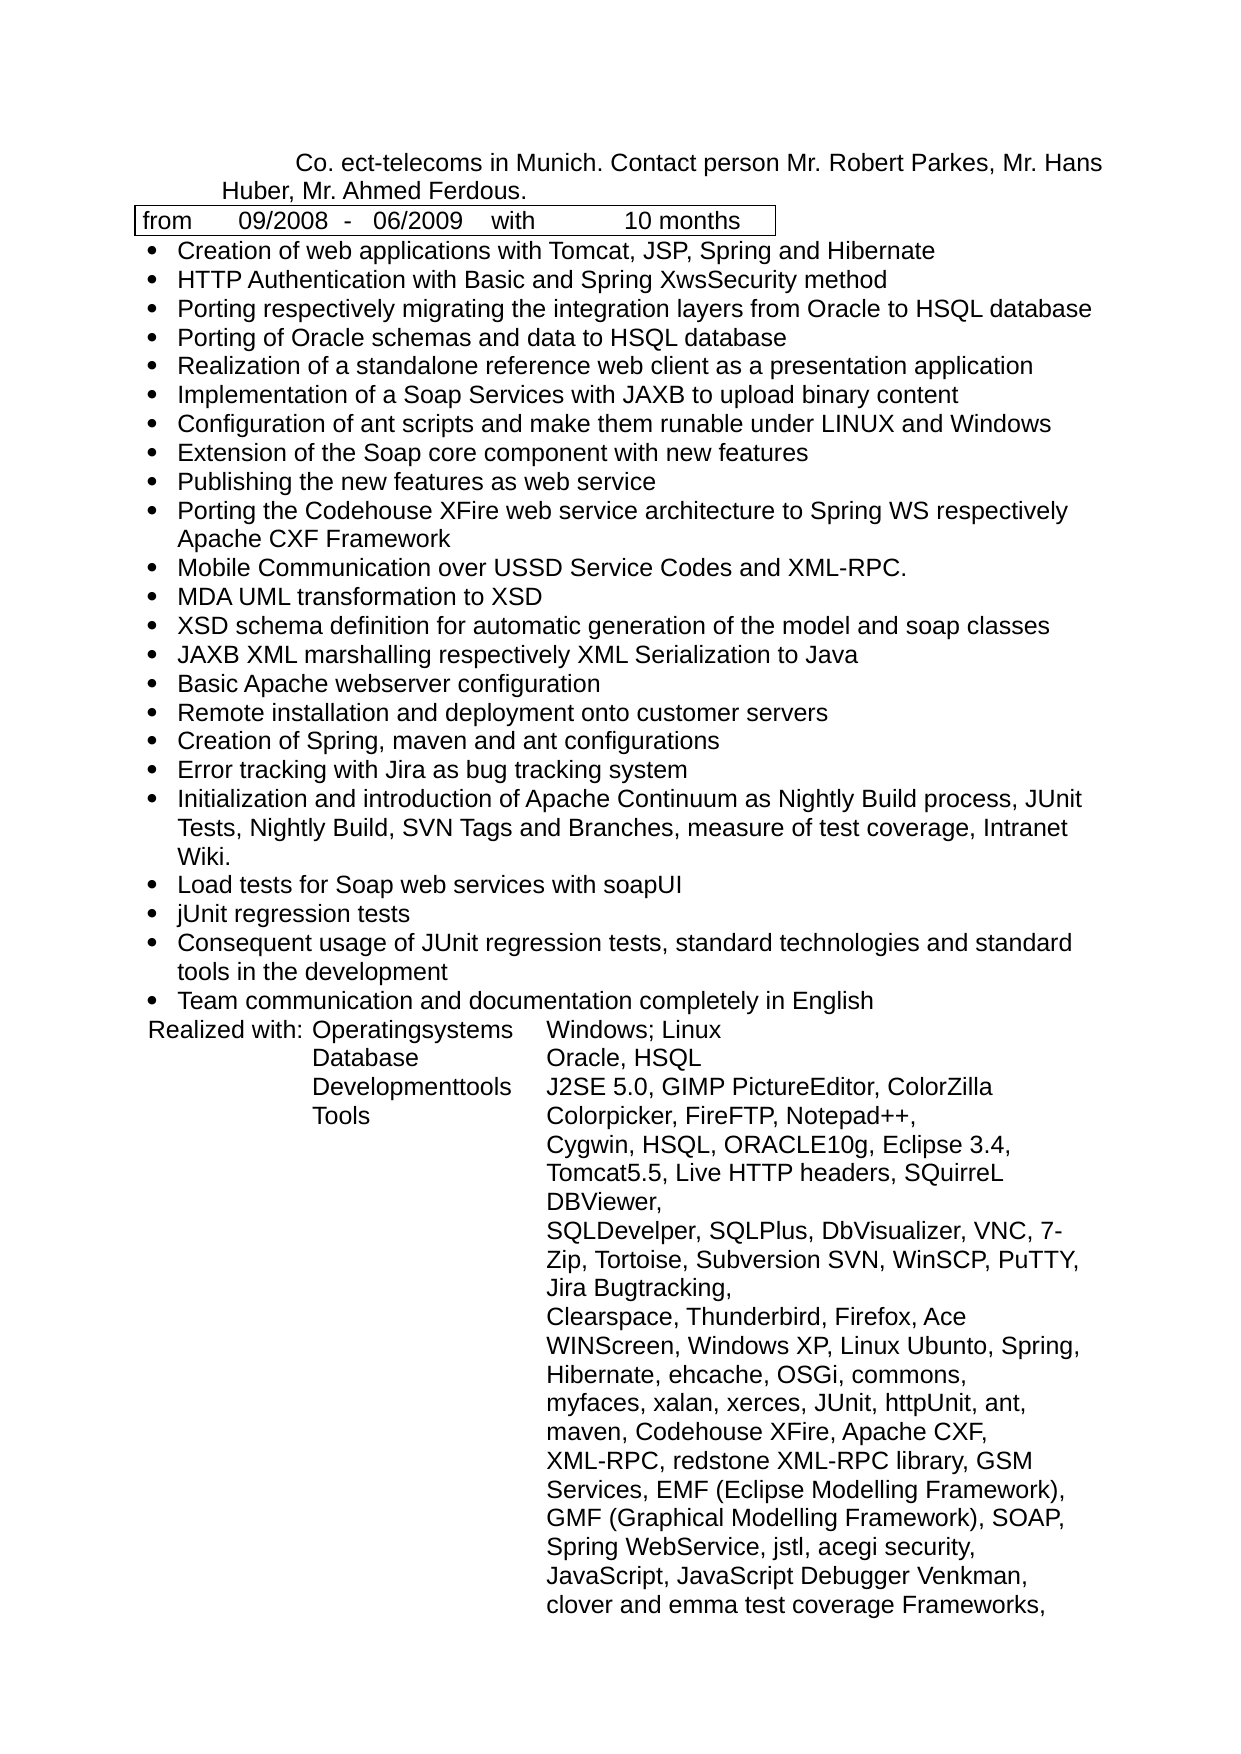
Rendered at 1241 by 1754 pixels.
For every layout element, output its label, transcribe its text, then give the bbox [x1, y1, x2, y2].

list Creation of Spring, maven and ant configurations [148, 726, 1104, 755]
list JAXB XML marshalling respectively XML Serialization to Java [148, 640, 1104, 669]
list jUnit regression tests [148, 899, 1104, 928]
table_header Operatingsystems [309, 1015, 543, 1043]
list Porting the Codehouse XFire web service architecture to Spring WS respectively Apache CXF Framework [148, 496, 1104, 553]
text Co. ect-telecoms in Munich. Contact person Mr. Robert Parkes, Mr. Hans Huber, Mr. Ahmed Ferdous. [221, 148, 1104, 205]
table_cell J2SE 5.0, GIMP PictureEditor, ColorZilla Colorpicker, FireFTP, Notepad++, Cygwin, HSQL, ORACLE10g, Eclipse 3.4, Tomcat5.5, Live HTTP headers, SQuirreL DBViewer, SQLDevelper, SQLPlus, DbVisualizer, VNC, 7-Zip, Tortoise, Subversion SVN, WinSCP, PuTTY, Jira Bugtracking, Clearspace, Thunderbird, Firefox, Ace WINScreen, Windows XP, Linux Ubunto, Spring, Hibernate, ehcache, OSGi, commons, myfaces, xalan, xerces, JUnit, httpUnit, ant, maven, Codehouse XFire, Apache CXF, XML-RPC, redstone XML-RPC library, GSM Services, EMF (Eclipse Modelling Framework), GMF (Graphical Modelling Framework), SOAP, Spring WebService, jstl, acegi security, JavaScript, JavaScript Debugger Venkman, clover and emma test coverage Frameworks, [543, 1072, 1089, 1618]
list Consequent usage of JUnit regression tests, standard technologies and standard tools in the development [148, 928, 1104, 986]
list HTTP Authentication with Basic and Spring XwsSecurity method [148, 265, 1104, 294]
list Publishing the new features as web service [148, 467, 1104, 496]
list Creation of web applications with Tomcat, JSP, Spring and Hibernate [148, 236, 1104, 265]
table_cell Developmenttools Tools [309, 1072, 543, 1618]
list Initialization and introduction of Apache Continuum as Nightly Build process, JUnit Tests, Nightly Build, SVN Tags and Branches, measure of test coverage, Intranet Wiki. [148, 784, 1104, 870]
list Team communication and documentation completely in English [148, 986, 1104, 1014]
table_header from [136, 206, 231, 235]
table_header 09/2008 [231, 206, 336, 235]
list Extension of the Soap core component with new features [148, 438, 1104, 467]
list Error tracking with Jira as bug tracking system [148, 755, 1104, 784]
list Remote installation and deployment onto customer servers [148, 697, 1104, 726]
table_header Windows; Linux [543, 1015, 1089, 1043]
list XSD schema definition for automatic generation of the model and soap classes [148, 611, 1104, 640]
list Porting of Oracle schemas and data to HSQL database [148, 322, 1104, 351]
table_cell [145, 1043, 309, 1072]
list Implementation of a Soap Services with JAXB to upload binary content [148, 380, 1104, 409]
list Porting respectively migrating the integration layers from Oracle to HSQL database [148, 294, 1104, 322]
table_header 10 months [617, 206, 775, 235]
list Realization of a standalone reference web client as a presentation application [148, 351, 1104, 380]
list Configuration of ant scripts and make them runable under LINUX and Windows [148, 409, 1104, 438]
table_cell Oracle, HSQL [543, 1043, 1089, 1072]
table_header - [336, 206, 366, 235]
table_cell [145, 1072, 309, 1618]
table_cell Database [309, 1043, 543, 1072]
table_header Realized with: [145, 1015, 309, 1043]
table_header with [484, 206, 617, 235]
table_header 06/2009 [366, 206, 484, 235]
list Basic Apache webserver configuration [148, 669, 1104, 697]
list Mobile Communication over USSD Service Codes and XML-RPC. [148, 553, 1104, 582]
list Load tests for Soap web services with soapUI [148, 870, 1104, 899]
list MDA UML transformation to XSD [148, 582, 1104, 611]
